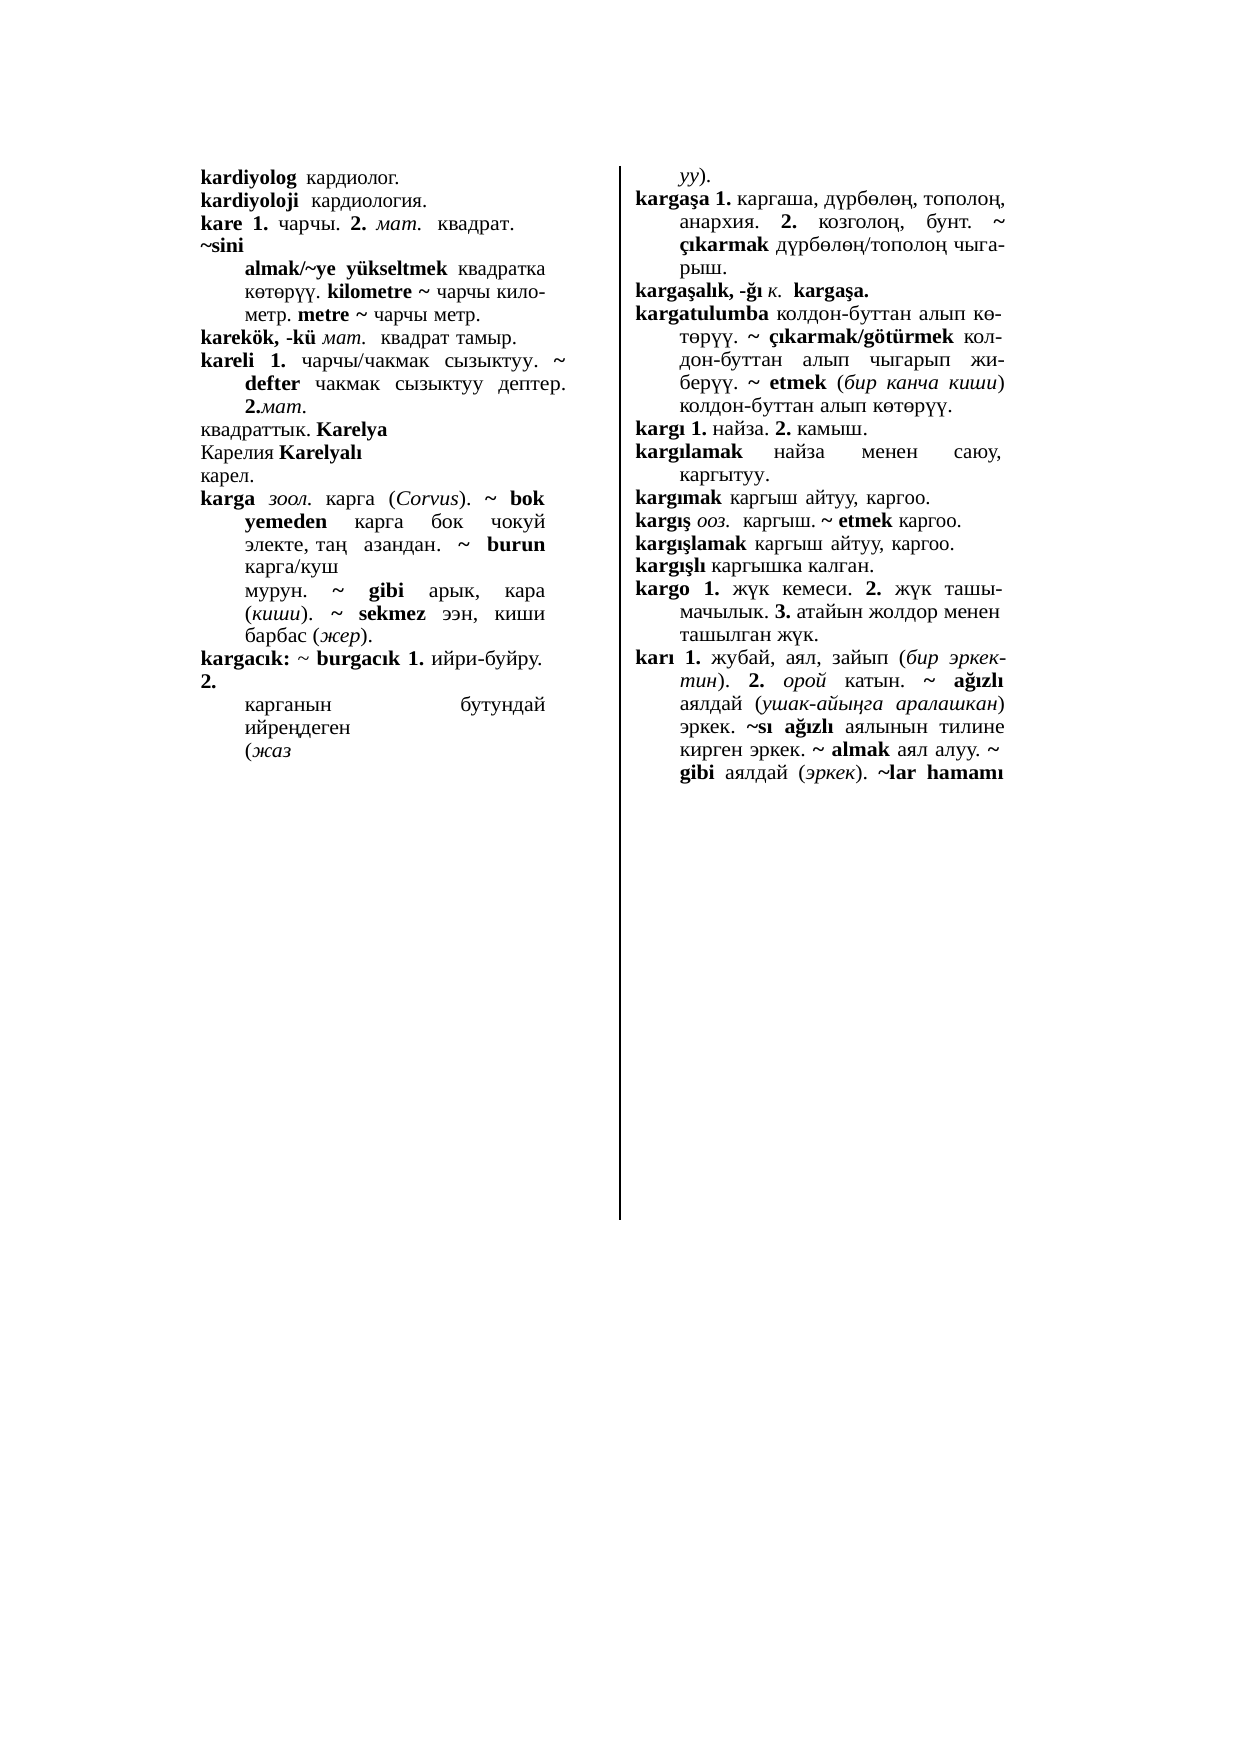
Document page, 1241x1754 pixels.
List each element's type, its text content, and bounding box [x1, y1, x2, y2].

text анархия. 2. козголоң, бунт. ~ çıkarmak дүрбөлөң/тополоң чыга- рыш. [679, 211, 1005, 279]
text дон-буттан алып чыгарып жи- берүү. ~ etmek (бир канча киши) колдон-буттан алып көтөрүү. [679, 348, 1005, 417]
text kargaşa 1. каргаша, дүрбөлөң, тополоң, [635, 187, 1065, 210]
text ташылган жүк. [679, 623, 820, 646]
text kargatulumba колдон-буттан алып кө- төрүү. ~ çıkarmak/götürmek кол- [635, 302, 1036, 348]
text kare 1. чарчы. 2. мат. квадрат. ~sini [200, 212, 545, 257]
text kargo 1. жүк кемеси. 2. жүк ташы- мачылык. 3. атайын жолдор менен [635, 577, 1055, 623]
text kareli 1. чарчы/чакмак сызыктуу. ~ defter чакмак сызыктуу дептер. [200, 349, 585, 395]
text карганын бутундай ийреңдеген [244, 693, 545, 739]
text karekök, -kü мат. квадрат тамыр. [200, 326, 545, 349]
text kargacık: ~ burgacık 1. ийри-буйру. 2. [200, 647, 545, 693]
text аялдай (ушак-айыңга аралашкан) эркек. ~sı ağızlı аялынын тилине кирген эркек. ~ almak аял алуу. ~ [679, 692, 1005, 761]
text (жаз [244, 739, 302, 762]
text kargılamak найза менен саюу, каргытуу. [635, 440, 1005, 486]
text almak/~ye yükseltmek квадратка көтөрүү. kilometre ~ чарчы кило- метр. metre ~ чарчы метр. [244, 257, 545, 326]
text karga зоол. карга (Corvus). ~ bok yemeden карга бок чокуй электе, таң азандан. ~ burun карга/куш [200, 487, 545, 578]
text kargı 1. найза. 2. камыш. [635, 417, 1065, 440]
text 2.мат. квадраттык. Karelya Карелия Karelyalı карел. [200, 395, 407, 487]
text kargaşalık, -ğı к. kargaşa. [635, 279, 1019, 302]
text kardiyoloji кардиология. [200, 189, 606, 212]
text kargışlı каргышка калган. [635, 554, 1019, 577]
text kargımak каргыш айтуу, каргоо. kargış ооз. каргыш. ~ etmek каргоо. kargışlamak каргыш айтуу, каргоо. [635, 486, 986, 554]
text karı 1. жубай, аял, зайып (бир эркек- тин). 2. орой катын. ~ ağızlı [635, 646, 1008, 692]
text уу). [679, 164, 761, 187]
text мурун. ~ gibi арык, кара (киши). ~ sekmez ээн, киши барбас (жер). [244, 579, 545, 647]
text kardiyolog кардиолог. [200, 164, 606, 189]
text gibi аялдай (эркек). ~lar hamamı [679, 761, 1005, 784]
